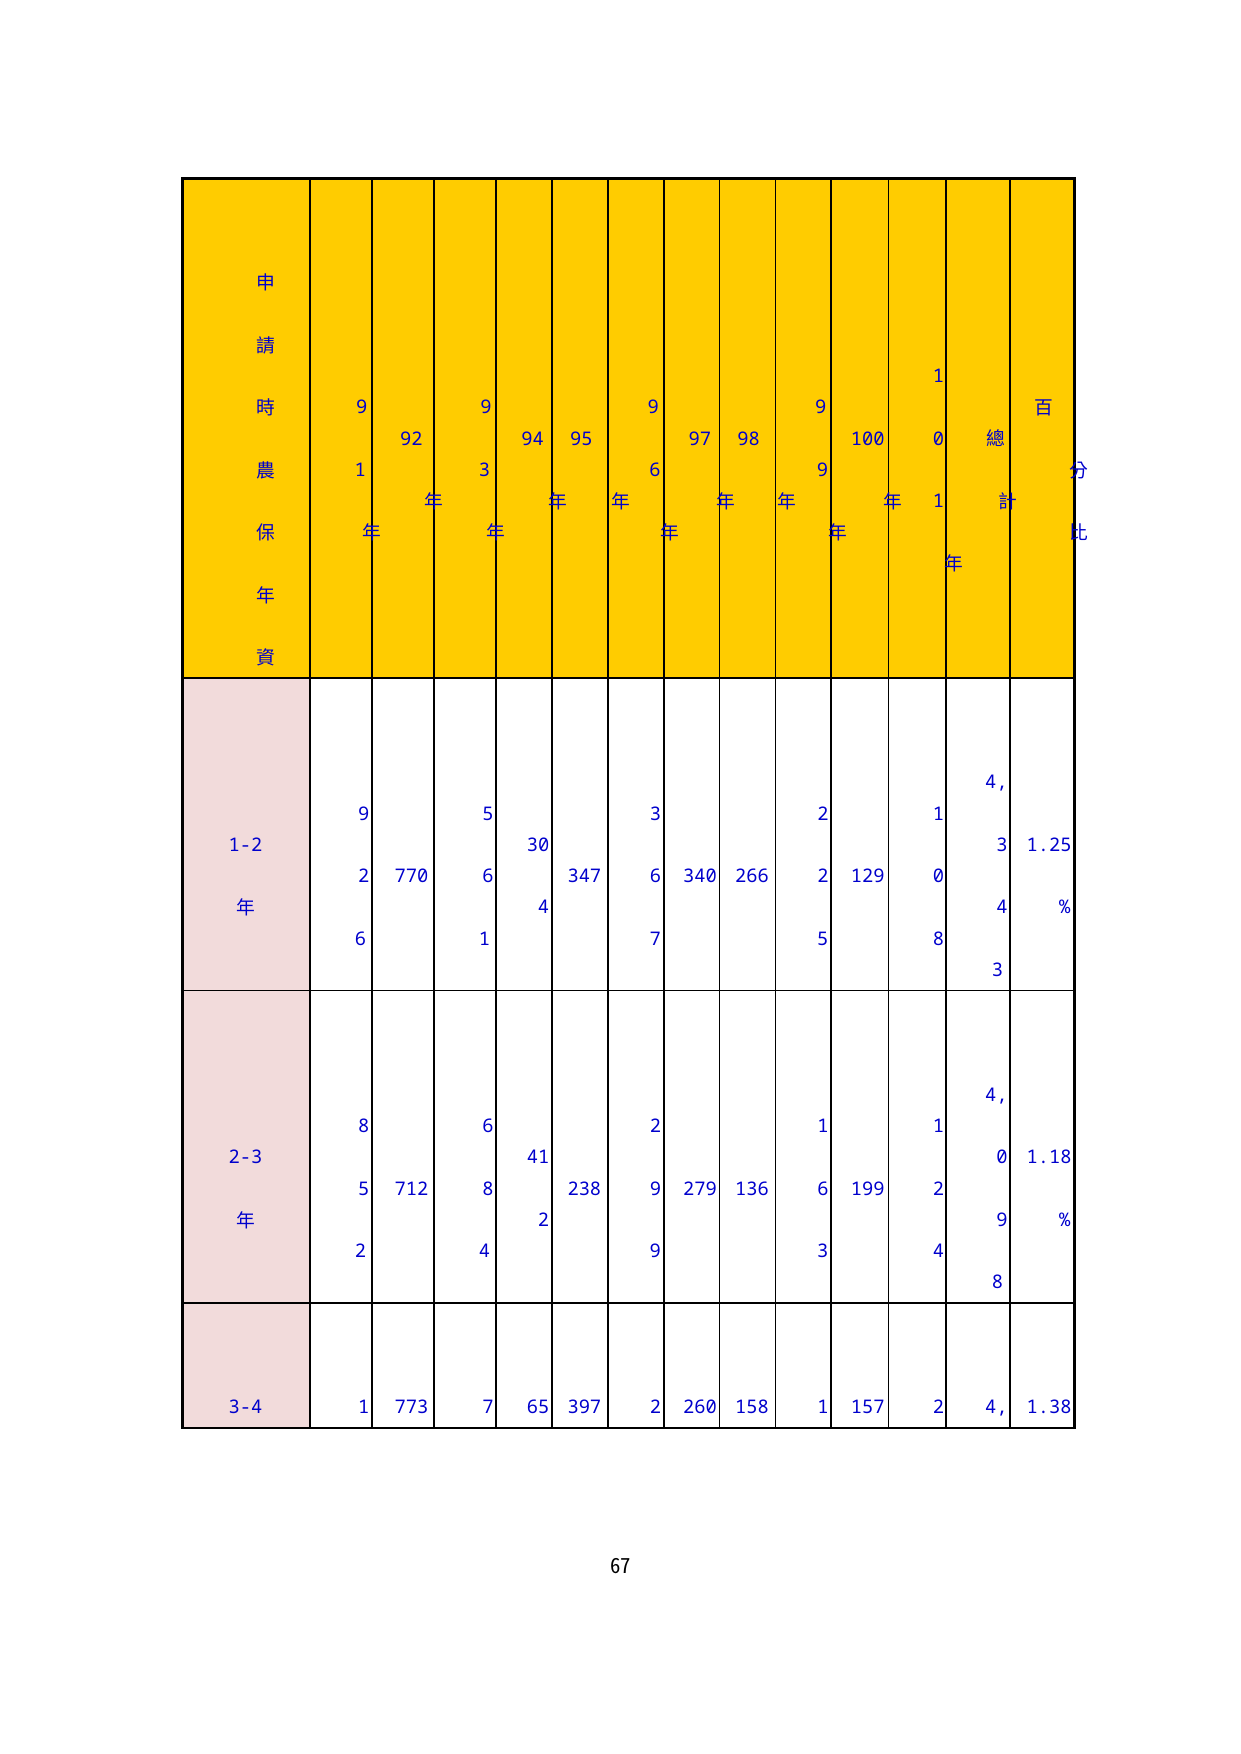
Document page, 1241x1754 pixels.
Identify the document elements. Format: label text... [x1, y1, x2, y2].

table_header 92年 [373, 180, 433, 677]
table_cell 561 [435, 679, 495, 990]
table_header 99年 [776, 180, 830, 677]
table_cell 1.18% [1011, 991, 1073, 1302]
table_cell 260 [665, 1304, 719, 1427]
table_header 95年 [553, 180, 607, 677]
table_cell 2 [889, 1304, 945, 1427]
table_cell 3-4 [184, 1304, 309, 1427]
table_header 94年 [497, 180, 551, 677]
table_header 96年 [609, 180, 663, 677]
table_cell 279 [665, 991, 719, 1302]
table_cell 238 [553, 991, 607, 1302]
table_cell 1 [776, 1304, 830, 1427]
table_cell 2-3年 [184, 991, 309, 1302]
table_cell 2 [609, 1304, 663, 1427]
table_cell 136 [720, 991, 775, 1302]
table_cell 299 [609, 991, 663, 1302]
table_cell 1.38 [1011, 1304, 1073, 1427]
table_cell 1.25% [1011, 679, 1073, 990]
table_cell 65 [497, 1304, 551, 1427]
table_cell 367 [609, 679, 663, 990]
table_cell 1-2年 [184, 679, 309, 990]
table_cell 158 [720, 1304, 775, 1427]
table_cell 684 [435, 991, 495, 1302]
table_header 91年 [311, 180, 371, 677]
table_cell 397 [553, 1304, 607, 1427]
table_header 申請時農保年資 [184, 180, 309, 677]
table_cell 4, [947, 1304, 1009, 1427]
table_cell 304 [497, 679, 551, 990]
table_header 98年 [720, 180, 775, 677]
table_header 93年 [435, 180, 495, 677]
table_cell 157 [832, 1304, 888, 1427]
table_cell 7 [435, 1304, 495, 1427]
table_cell 712 [373, 991, 433, 1302]
table_cell 163 [776, 991, 830, 1302]
table_header 百分比 [1011, 180, 1073, 677]
table_cell 4,098 [947, 991, 1009, 1302]
table_cell 340 [665, 679, 719, 990]
table_cell 1 [311, 1304, 371, 1427]
table_cell 129 [832, 679, 888, 990]
table_cell 124 [889, 991, 945, 1302]
table_header 100年 [832, 180, 888, 677]
table_cell 412 [497, 991, 551, 1302]
table_cell 199 [832, 991, 888, 1302]
table_cell 926 [311, 679, 371, 990]
table_cell 108 [889, 679, 945, 990]
table_cell 4,343 [947, 679, 1009, 990]
table_cell 852 [311, 991, 371, 1302]
table_cell 225 [776, 679, 830, 990]
table_cell 770 [373, 679, 433, 990]
table_header 101年 [889, 180, 945, 677]
table_cell 773 [373, 1304, 433, 1427]
table_cell 266 [720, 679, 775, 990]
table_header 97年 [665, 180, 719, 677]
table_cell 347 [553, 679, 607, 990]
table_header 總計 [947, 180, 1009, 677]
